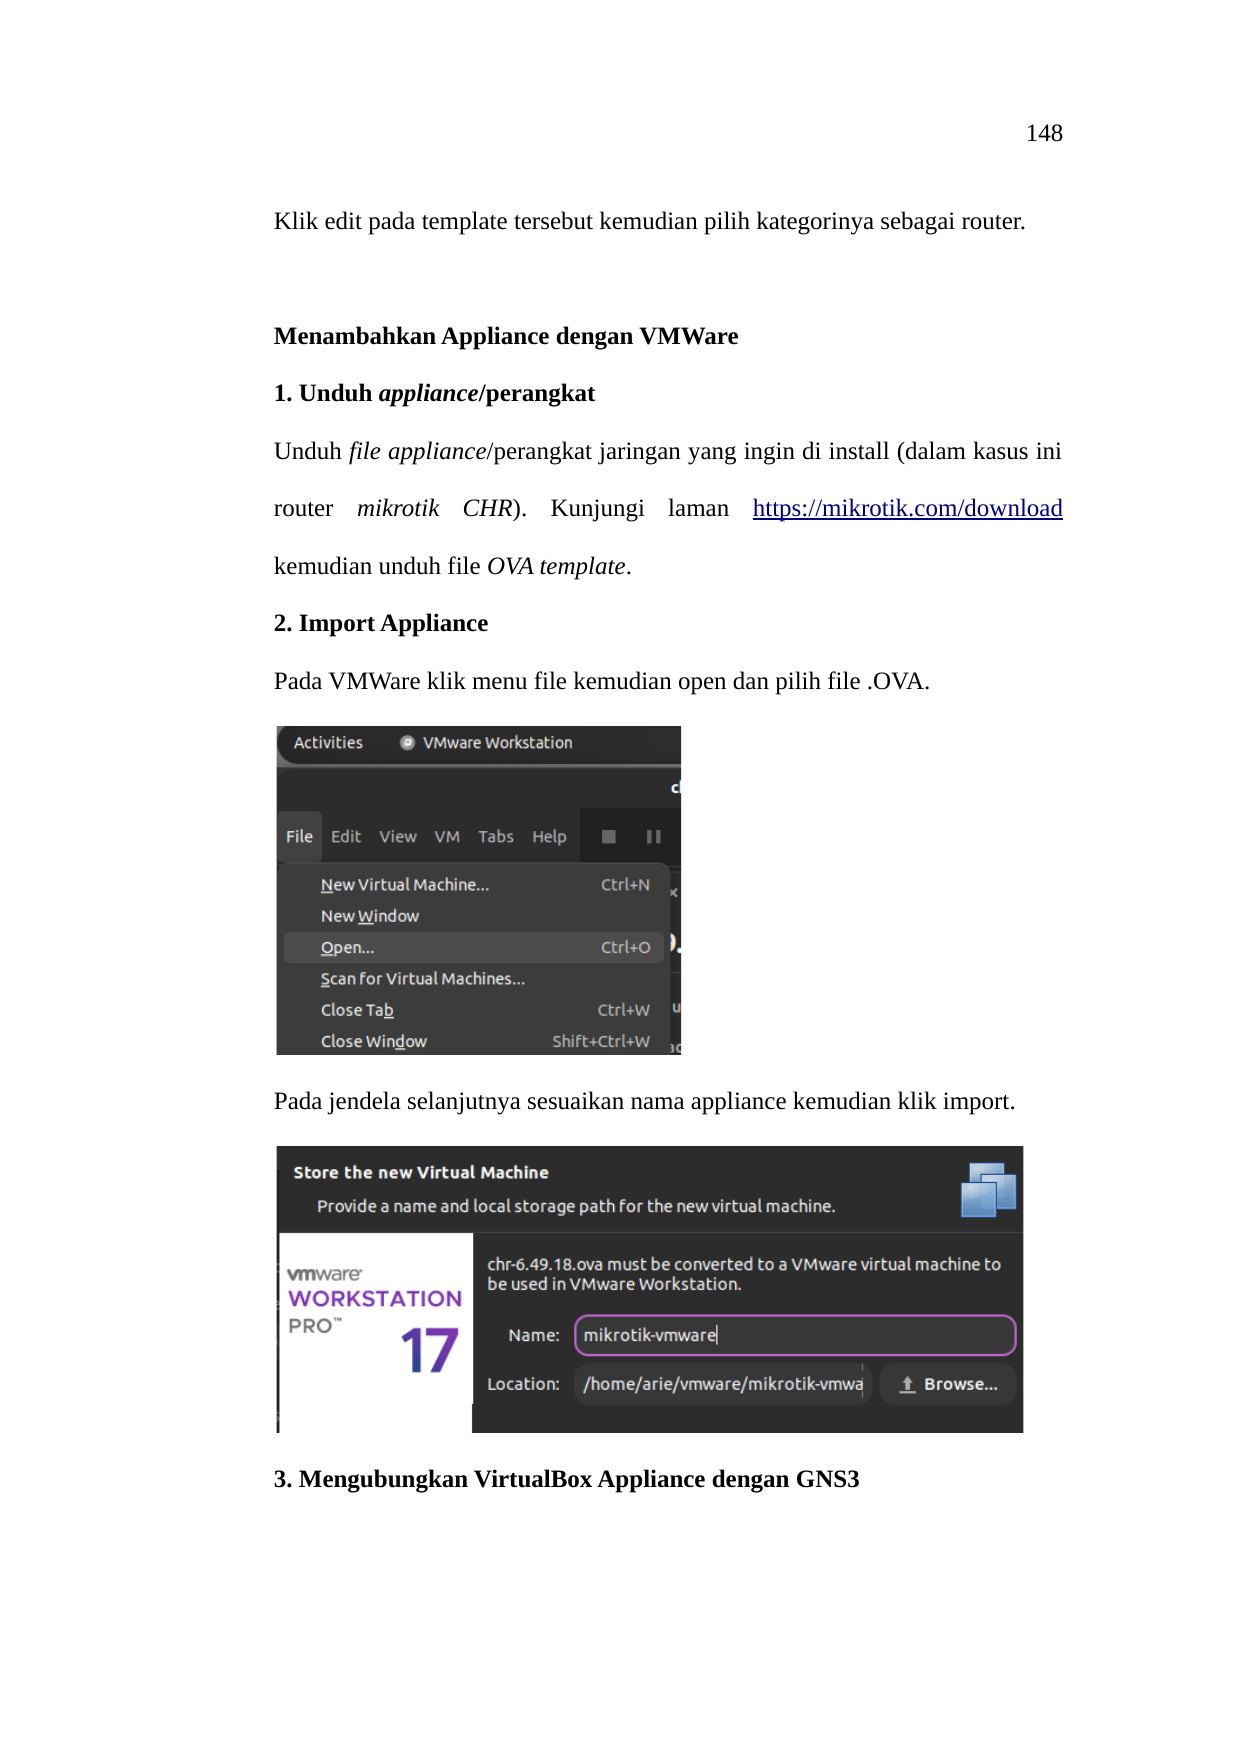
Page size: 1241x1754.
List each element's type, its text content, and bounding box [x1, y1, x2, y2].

list Menambahkan Appliance dengan VMWare [236, 321, 1063, 350]
list Pada jendela selanjutnya sesuaikan nama appliance kemudian klik import. [236, 1086, 1063, 1115]
picture [276, 726, 682, 1055]
list 1. Unduh appliance/perangkat [236, 378, 1063, 407]
list Pada VMWare klik menu file kemudian open dan pilih file .OVA. [236, 666, 1063, 695]
picture [276, 1146, 1024, 1433]
list Klik edit pada template tersebut kemudian pilih kategorinya sebagai router. [236, 206, 1063, 235]
list 3. Mengubungkan VirtualBox Appliance dengan GNS3 [236, 1464, 1063, 1493]
list 2. Import Appliance [236, 608, 1063, 637]
list Unduh file appliance/perangkat jaringan yang ingin di install (dalam kasus ini router mikrotik CHR). Kunjungi laman https://mikrotik.com/download kemudian unduh file OVA template. [236, 436, 1063, 580]
